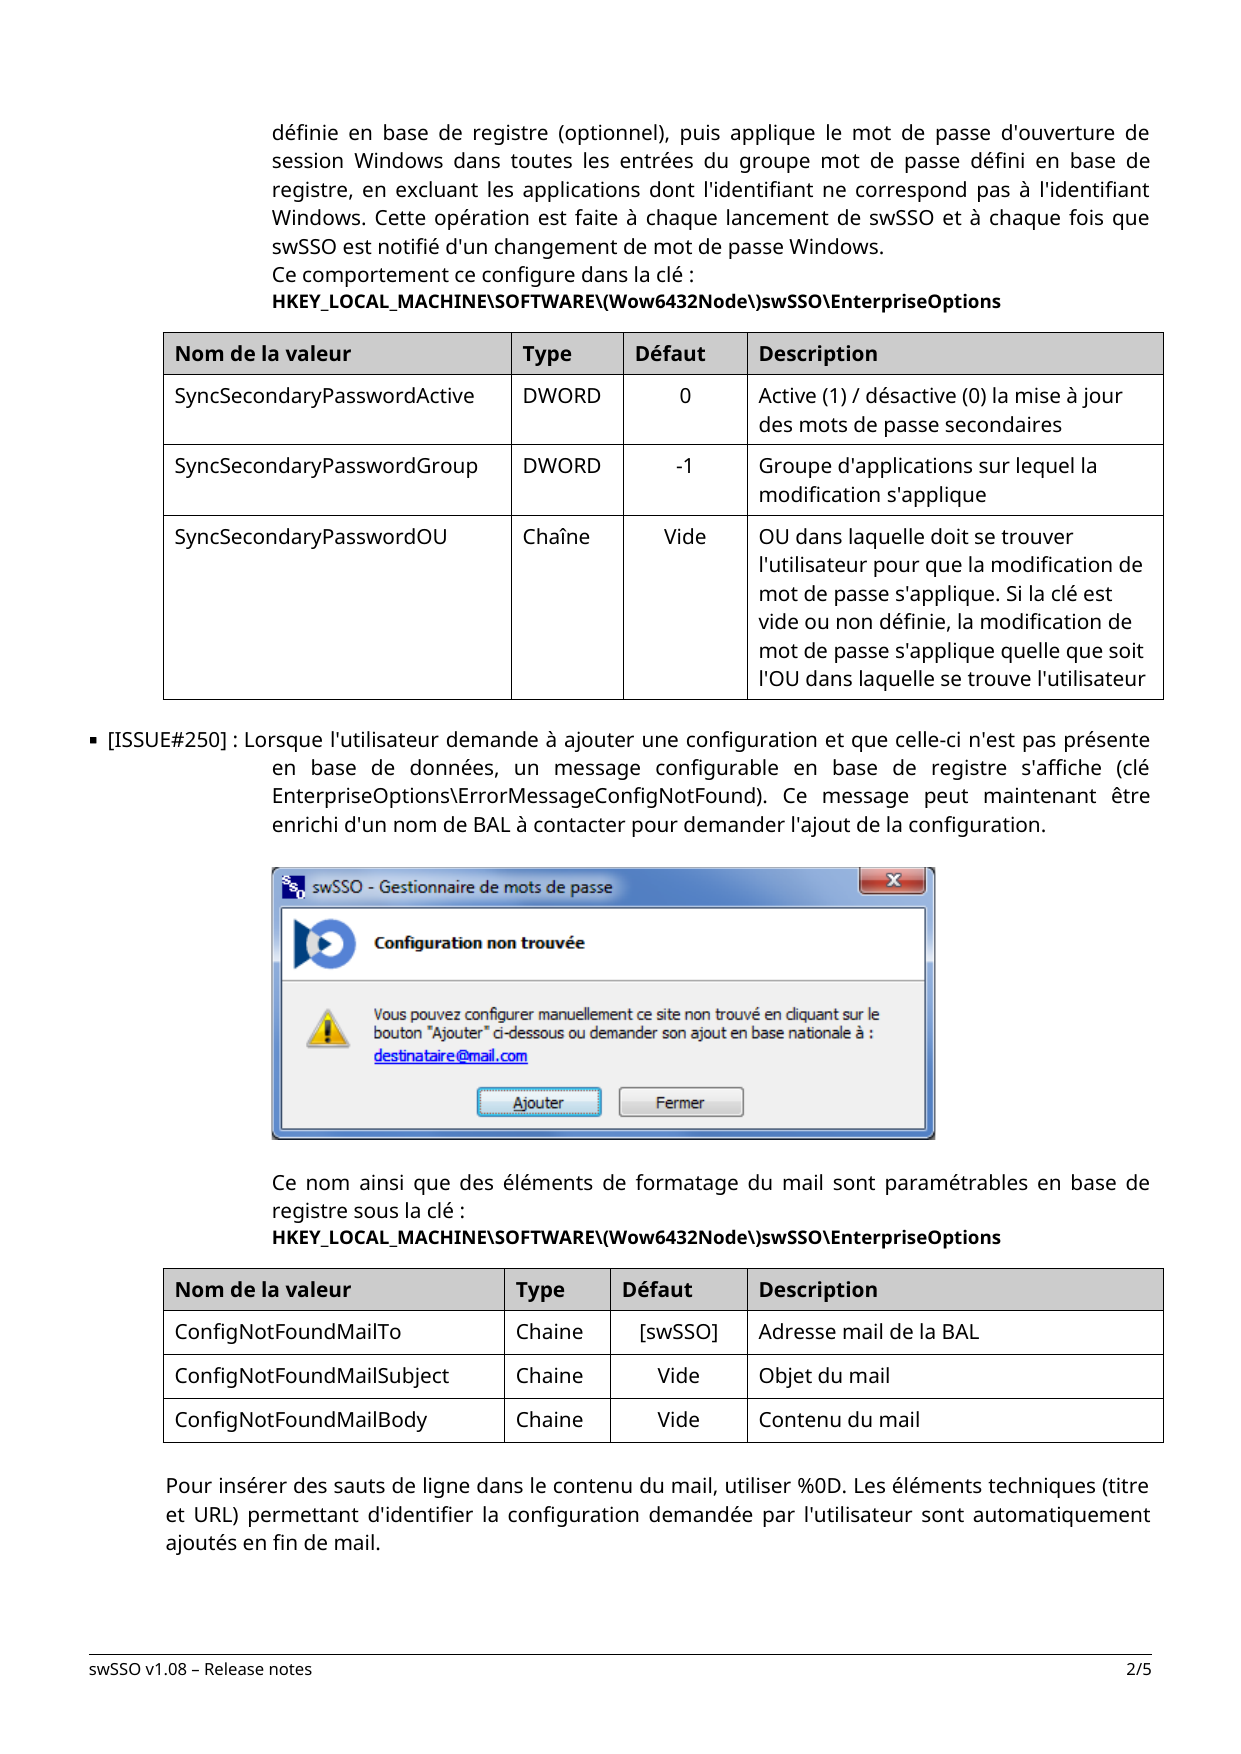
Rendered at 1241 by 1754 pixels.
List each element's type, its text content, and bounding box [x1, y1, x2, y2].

list définie en base de registre (optionnel), puis applique le mot de passe d'ouverture de session Windows dans toutes les entrées du groupe mot de passe défini en base de registre, en excluant les applications dont l'identifiant ne correspond pas à l'identifiant Windows. Cette opération est faite à chaque lancement de swSSO et à chaque fois que swSSO est notifié d'un changement de mot de passe Windows. Ce comportement ce configure dans la clé : HKEY_LOCAL_MACHINE\SOFTWARE\(Wow6432Node\)swSSO\EnterpriseOptions [89, 118, 1152, 314]
table_cell SyncSecondaryPasswordGroup [164, 445, 511, 515]
table_cell Chaine [505, 1355, 610, 1398]
table_cell Groupe d'applications sur lequel la modification s'applique [748, 445, 1163, 515]
table_cell Vide [624, 516, 747, 699]
table_header Description [748, 1269, 1163, 1310]
table_cell [swSSO] [611, 1311, 747, 1354]
table_cell Contenu du mail [748, 1399, 1163, 1442]
table_cell OU dans laquelle doit se trouver l'utilisateur pour que la modification de mot de passe s'applique. Si la clé est vide ou non définie, la modification de mot de passe s'applique quelle que soit l'OU dans laquelle se trouve l'utilisateur [748, 516, 1163, 699]
table_cell Active (1) / désactive (0) la mise à jour des mots de passe secondaires [748, 375, 1163, 444]
table_cell ConfigNotFoundMailSubject [164, 1355, 504, 1398]
table_cell Vide [611, 1399, 747, 1442]
table_cell ConfigNotFoundMailBody [164, 1399, 504, 1442]
table_cell Vide [611, 1355, 747, 1398]
table_header Type [512, 333, 623, 374]
table_cell ConfigNotFoundMailTo [164, 1311, 504, 1354]
table_cell Chaîne [512, 516, 623, 699]
table_cell -1 [624, 445, 747, 515]
table_cell 0 [624, 375, 747, 444]
list [ISSUE#250] : Lorsque l'utilisateur demande à ajouter une configuration et que celle-ci n'est pas présente en base de données, un message configurable en base de registre s'affiche (clé EnterpriseOptions\ErrorMessageConfigNotFound). Ce message peut maintenant être enrichi d'un nom de BAL à contacter pour demander l'ajout de la configuration. Ce nom ainsi que des éléments de formatage du mail sont paramétrables en base de registre sous la clé : HKEY_LOCAL_MACHINE\SOFTWARE\(Wow6432Node\)swSSO\EnterpriseOptions [89, 725, 1152, 1250]
table_header Description [748, 333, 1163, 374]
table_cell Adresse mail de la BAL [748, 1311, 1163, 1354]
table_header Nom de la valeur [164, 333, 511, 374]
table_cell Chaine [505, 1311, 610, 1354]
table_header Défaut [611, 1269, 747, 1310]
table_header Nom de la valeur [164, 1269, 504, 1310]
table_cell DWORD [512, 445, 623, 515]
table_header Type [505, 1269, 610, 1310]
table_cell Objet du mail [748, 1355, 1163, 1398]
table_cell DWORD [512, 375, 623, 444]
picture [271, 867, 936, 1140]
text Pour insérer des sauts de ligne dans le contenu du mail, utiliser %0D. Les éléments techniques (titre et URL) permettant d'identifier la configuration demandée par l'utilisateur sont automatiquement ajoutés en fin de mail. [165, 1471, 1152, 1557]
table_cell SyncSecondaryPasswordOU [164, 516, 511, 699]
table_cell Chaine [505, 1399, 610, 1442]
table_cell SyncSecondaryPasswordActive [164, 375, 511, 444]
table_header Défaut [624, 333, 747, 374]
